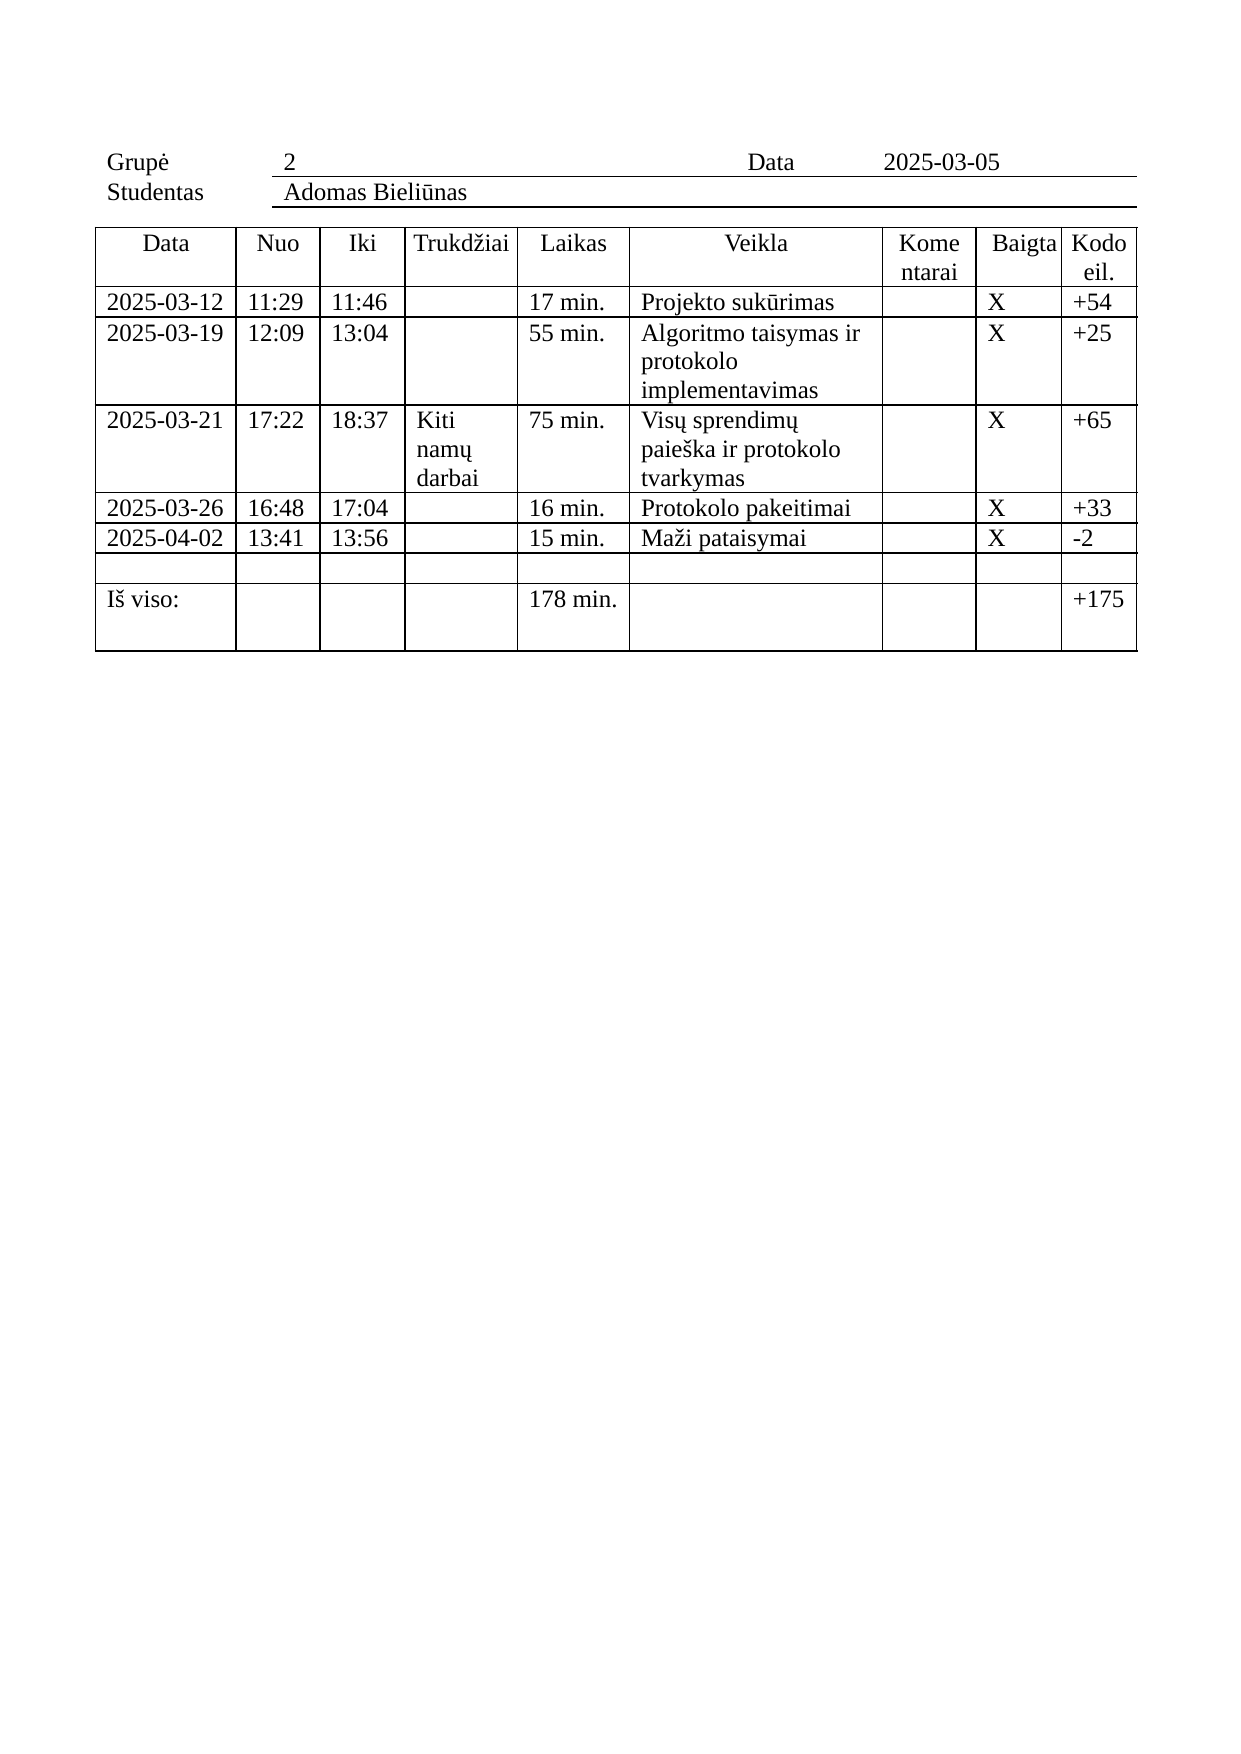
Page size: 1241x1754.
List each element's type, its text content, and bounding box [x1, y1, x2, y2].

table_cell +33 [1062, 493, 1136, 522]
table_cell 55 min. [518, 318, 629, 404]
table_cell +175 [1062, 584, 1136, 650]
table_cell [883, 584, 975, 650]
table_cell 16 min. [518, 493, 629, 522]
table_cell 12:09 [237, 318, 319, 404]
table_header 2025-03-05 [872, 147, 1137, 176]
table_cell Laikas [518, 228, 629, 286]
table_cell [630, 554, 882, 583]
table_cell 2025-03-21 [96, 406, 235, 492]
table_cell +25 [1062, 318, 1136, 404]
table_cell 11:46 [321, 287, 404, 316]
table_cell [95, 206, 1137, 227]
table_cell Trukdžiai [406, 228, 517, 286]
table_cell [883, 524, 975, 552]
table_cell [977, 554, 1061, 583]
table_cell Protokolo pakeitimai [630, 493, 882, 522]
table_cell Veikla [630, 228, 882, 286]
table_cell [96, 554, 235, 583]
table_cell 2025-03-26 [96, 493, 235, 522]
table_cell 17:22 [237, 406, 319, 492]
table_cell Data [96, 228, 235, 286]
table_cell Nuo [237, 228, 319, 286]
table_cell 75 min. [518, 406, 629, 492]
table_cell X [977, 524, 1061, 552]
table_cell Maži pataisymai [630, 524, 882, 552]
table_cell [406, 287, 517, 316]
table_cell [406, 584, 517, 650]
table_cell Adomas Bieliūnas [272, 177, 1137, 206]
table_cell +54 [1062, 287, 1136, 316]
table_cell [406, 554, 517, 583]
table_cell 13:41 [237, 524, 319, 552]
table_cell 15 min. [518, 524, 629, 552]
table_cell +65 [1062, 406, 1136, 492]
table_cell 17:04 [321, 493, 404, 522]
table_header Grupė [95, 147, 272, 176]
table_cell Iki [321, 228, 404, 286]
table_cell Visų sprendimų paieška ir protokolo tvarkymas [630, 406, 882, 492]
table_cell 18:37 [321, 406, 404, 492]
table_cell 11:29 [237, 287, 319, 316]
table_cell Studentas [95, 176, 272, 206]
table_cell [406, 318, 517, 404]
table_cell 13:56 [321, 524, 404, 552]
table_cell [630, 584, 882, 650]
table_cell [406, 493, 517, 522]
table_cell 178 min. [518, 584, 629, 650]
table_cell Iš viso: [96, 584, 235, 650]
table_cell 2025-04-02 [96, 524, 235, 552]
table_cell [883, 318, 975, 404]
table_cell Komentarai [883, 228, 975, 286]
table_cell Kodo eil. [1062, 228, 1136, 286]
table_header 2 [272, 147, 736, 176]
table_cell 16:48 [237, 493, 319, 522]
table_cell Algoritmo taisymas ir protokolo implementavimas [630, 318, 882, 404]
table_cell [883, 287, 975, 316]
table_cell [1062, 554, 1136, 583]
table_cell [883, 493, 975, 522]
table_cell X [977, 406, 1061, 492]
table_cell [883, 406, 975, 492]
table_header Data [736, 147, 872, 176]
table_cell -2 [1062, 524, 1136, 552]
table_cell Projekto sukūrimas [630, 287, 882, 316]
table_cell 2025-03-19 [96, 318, 235, 404]
table_cell [518, 554, 629, 583]
table_cell 13:04 [321, 318, 404, 404]
table_cell [977, 584, 1061, 650]
table_cell Baigta [977, 228, 1061, 286]
table_cell [406, 524, 517, 552]
table_cell X [977, 287, 1061, 316]
table_cell [321, 554, 404, 583]
table_cell X [977, 493, 1061, 522]
table_cell [883, 554, 975, 583]
table_cell [237, 584, 319, 650]
table_cell [321, 584, 404, 650]
table_cell [237, 554, 319, 583]
table_cell 17 min. [518, 287, 629, 316]
table_cell Kiti namų darbai [406, 406, 517, 492]
table_cell X [977, 318, 1061, 404]
table_cell 2025-03-12 [96, 287, 235, 316]
